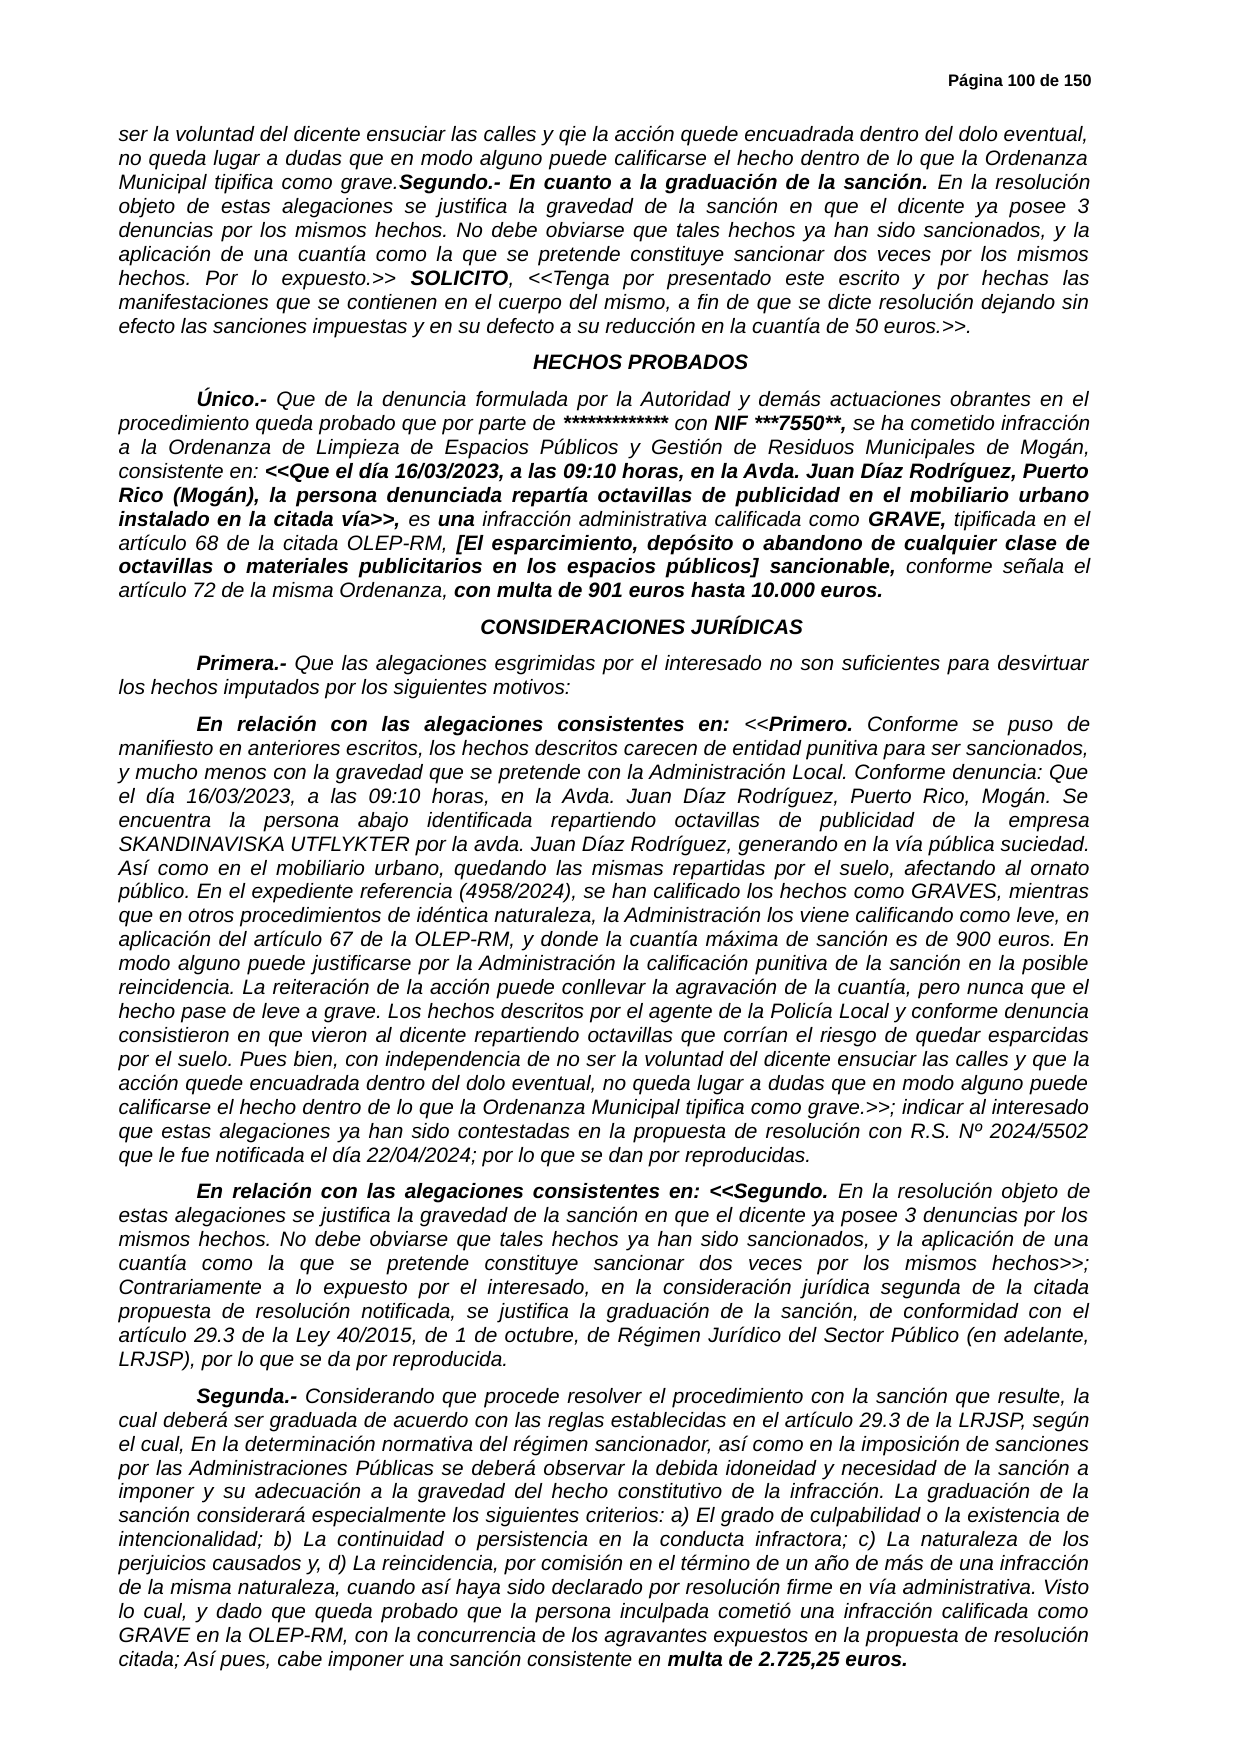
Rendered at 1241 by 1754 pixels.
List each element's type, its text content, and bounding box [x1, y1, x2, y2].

text En relación con las alegaciones consistentes en: <<Segundo. En la resolución objeto de estas alegaciones se justifica la gravedad de la sanción en que el dicente ya posee 3 denuncias por los mismos hechos. No debe obviarse que tales hechos ya han sido sancionados, y la aplicación de una cuantía como la que se pretende constituye sancionar dos veces por los mismos hechos>>; Contrariamente a lo expuesto por el interesado, en la consideración jurídica segunda de la citada propuesta de resolución notificada, se justifica la graduación de la sanción, de conformidad con el artículo 29.3 de la Ley 40/2015, de 1 de octubre, de Régimen Jurídico del Sector Público (en adelante, LRJSP), por lo que se da por reproducida. [118, 1179, 1092, 1371]
text Primera.- Que las alegaciones esgrimidas por el interesado no son suficientes para desvirtuar los hechos imputados por los siguientes motivos: [118, 651, 1092, 699]
text Único.- Que de la denuncia formulada por la Autoridad y demás actuaciones obrantes en el procedimiento queda probado que por parte de ************* con NIF ***7550**, se ha cometido infracción a la Ordenanza de Limpieza de Espacios Públicos y Gestión de Residuos Municipales de Mogán, consistente en: <<Que el día 16/03/2023, a las 09:10 horas, en la Avda. Juan Díaz Rodríguez, Puerto Rico (Mogán), la persona denunciada repartía octavillas de publicidad en el mobiliario urbano instalado en la citada vía>>, es una infracción administrativa calificada como GRAVE, tipificada en el artículo 68 de la citada OLEP-RM, [El esparcimiento, depósito o abandono de cualquier clase de octavillas o materiales publicitarios en los espacios públicos] sancionable, conforme señala el artículo 72 de la misma Ordenanza, con multa de 901 euros hasta 10.000 euros. [118, 387, 1092, 602]
text HECHOS PROBADOS [118, 350, 1092, 374]
text CONSIDERACIONES JURÍDICAS [118, 615, 1092, 639]
text ser la voluntad del dicente ensuciar las calles y qie la acción quede encuadrada dentro del dolo eventual, no queda lugar a dudas que en modo alguno puede calificarse el hecho dentro de lo que la Ordenanza Municipal tipifica como grave.Segundo.- En cuanto a la graduación de la sanción. En la resolución objeto de estas alegaciones se justifica la gravedad de la sanción en que el dicente ya posee 3 denuncias por los mismos hechos. No debe obviarse que tales hechos ya han sido sancionados, y la aplicación de una cuantía como la que se pretende constituye sancionar dos veces por los mismos hechos. Por lo expuesto.>> SOLICITO, <<Tenga por presentado este escrito y por hechas las manifestaciones que se contienen en el cuerpo del mismo, a fin de que se dicte resolución dejando sin efecto las sanciones impuestas y en su defecto a su reducción en la cuantía de 50 euros.>>. [118, 122, 1092, 338]
text Segunda.- Considerando que procede resolver el procedimiento con la sanción que resulte, la cual deberá ser graduada de acuerdo con las reglas establecidas en el artículo 29.3 de la LRJSP, según el cual, En la determinación normativa del régimen sancionador, así como en la imposición de sanciones por las Administraciones Públicas se deberá observar la debida idoneidad y necesidad de la sanción a imponer y su adecuación a la gravedad del hecho constitutivo de la infracción. La graduación de la sanción considerará especialmente los siguientes criterios: a) El grado de culpabilidad o la existencia de intencionalidad; b) La continuidad o persistencia en la conducta infractora; c) La naturaleza de los perjuicios causados y, d) La reincidencia, por comisión en el término de un año de más de una infracción de la misma naturaleza, cuando así haya sido declarado por resolución firme en vía administrativa. Visto lo cual, y dado que queda probado que la persona inculpada cometió una infracción calificada como GRAVE en la OLEP-RM, con la concurrencia de los agravantes expuestos en la propuesta de resolución citada; Así pues, cabe imponer una sanción consistente en multa de 2.725,25 euros. [118, 1383, 1092, 1671]
text En relación con las alegaciones consistentes en: <<Primero. Conforme se puso de manifiesto en anteriores escritos, los hechos descritos carecen de entidad punitiva para ser sancionados, y mucho menos con la gravedad que se pretende con la Administración Local. Conforme denuncia: Que el día 16/03/2023, a las 09:10 horas, en la Avda. Juan Díaz Rodríguez, Puerto Rico, Mogán. Se encuentra la persona abajo identificada repartiendo octavillas de publicidad de la empresa SKANDINAVISKA UTFLYKTER por la avda. Juan Díaz Rodríguez, generando en la vía pública suciedad. Así como en el mobiliario urbano, quedando las mismas repartidas por el suelo, afectando al ornato público. En el expediente referencia (4958/2024), se han calificado los hechos como GRAVES, mientras que en otros procedimientos de idéntica naturaleza, la Administración los viene calificando como leve, en aplicación del artículo 67 de la OLEP-RM, y donde la cuantía máxima de sanción es de 900 euros. En modo alguno puede justificarse por la Administración la calificación punitiva de la sanción en la posible reincidencia. La reiteración de la acción puede conllevar la agravación de la cuantía, pero nunca que el hecho pase de leve a grave. Los hechos descritos por el agente de la Policía Local y conforme denuncia consistieron en que vieron al dicente repartiendo octavillas que corrían el riesgo de quedar esparcidas por el suelo. Pues bien, con independencia de no ser la voluntad del dicente ensuciar las calles y que la acción quede encuadrada dentro del dolo eventual, no queda lugar a dudas que en modo alguno puede calificarse el hecho dentro de lo que la Ordenanza Municipal tipifica como grave.>>; indicar al interesado que estas alegaciones ya han sido contestadas en la propuesta de resolución con R.S. Nº 2024/5502 que le fue notificada el día 22/04/2024; por lo que se dan por reproducidas. [118, 712, 1092, 1167]
